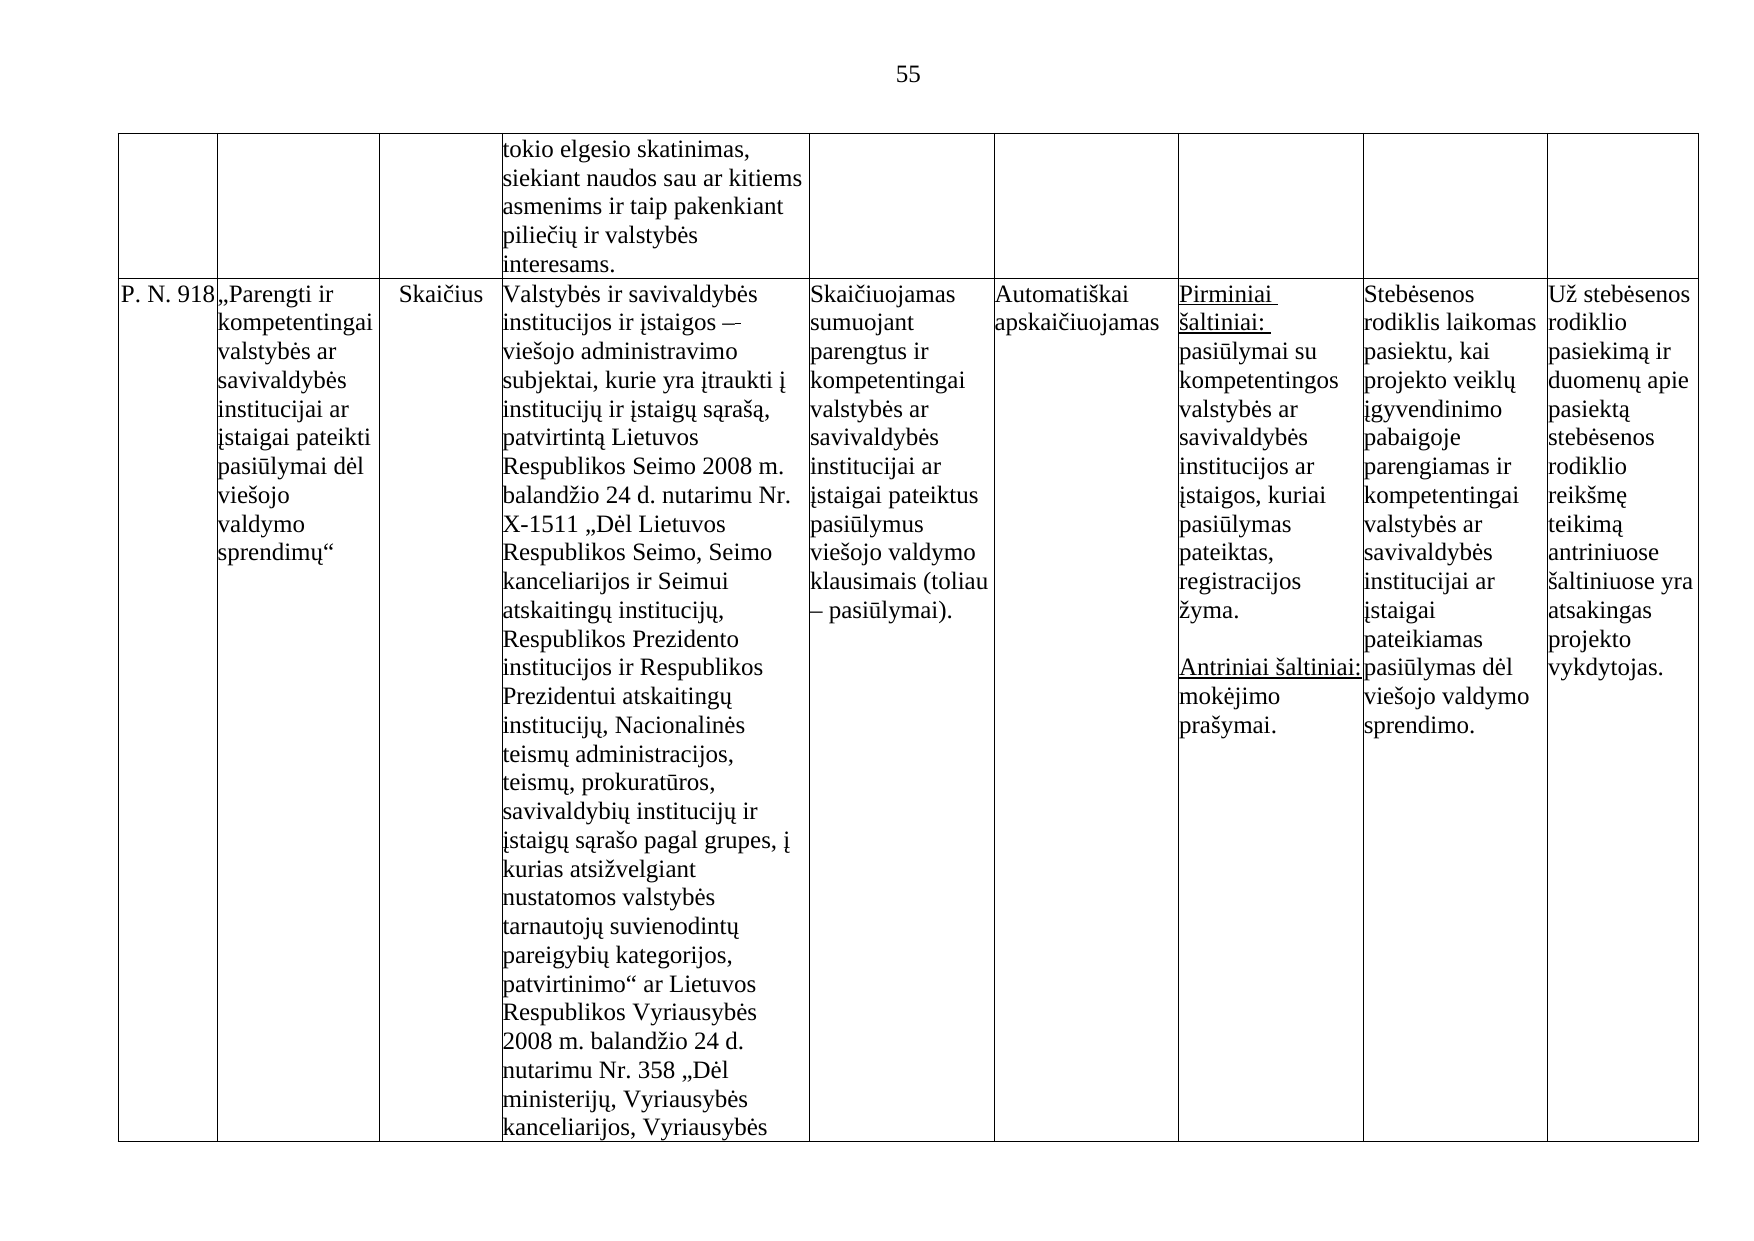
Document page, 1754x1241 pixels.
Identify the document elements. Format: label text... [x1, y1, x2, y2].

table_cell Skaičiuojamas sumuojant parengtus ir kompetentingai valstybės ar savivaldybės institucijai ar įstaigai pateiktus pasiūlymus viešojo valdymo klausimais (toliau – pasiūlymai). [810, 279, 994, 1141]
table_cell Už stebėsenos rodiklio pasiekimą ir duomenų apie pasiektą stebėsenos rodiklio reikšmę teikimą antriniuose šaltiniuose yra atsakingas projekto vykdytojas. [1548, 279, 1698, 1141]
table_cell Valstybės ir savivaldybės institucijos ir įstaigos – viešojo administravimo subjektai, kurie yra įtraukti į institucijų ir įstaigų sąrašą, patvirtintą Lietuvos Respublikos Seimo 2008 m. balandžio 24 d. nutarimu Nr. X-1511 „Dėl Lietuvos Respublikos Seimo, Seimo kanceliarijos ir Seimui atskaitingų institucijų, Respublikos Prezidento institucijos ir Respublikos Prezidentui atskaitingų institucijų, Nacionalinės teismų administracijos, teismų, prokuratūros, savivaldybių institucijų ir įstaigų sąrašo pagal grupes, į kurias atsižvelgiant nustatomos valstybės tarnautojų suvienodintų pareigybių kategorijos, patvirtinimo“ ar Lietuvos Respublikos Vyriausybės 2008 m. balandžio 24 d. nutarimu Nr. 358 „Dėl ministerijų, Vyriausybės kanceliarijos, Vyriausybės [503, 279, 809, 1141]
table_cell [995, 134, 1178, 278]
table_cell P. N. 918 [119, 279, 217, 1141]
table_cell [380, 134, 502, 278]
table_cell [119, 134, 217, 278]
table_cell [1548, 134, 1698, 278]
table_cell [810, 134, 994, 278]
table_cell „Parengti ir kompetentingai valstybės ar savivaldybės institucijai ar įstaigai pateikti pasiūlymai dėl viešojo valdymo sprendimų“ [218, 279, 379, 1141]
table_cell [1179, 134, 1363, 278]
table_cell Automatiškai apskaičiuojamas [995, 279, 1178, 1141]
table_cell [218, 134, 379, 278]
table_cell Pirminiai šaltiniai: pasiūlymai su kompetentingos valstybės ar savivaldybės institucijos ar įstaigos, kuriai pasiūlymas pateiktas, registracijos žyma. Antriniai šaltiniai: mokėjimo prašymai. [1179, 279, 1363, 1141]
table_cell Skaičius [380, 279, 502, 1141]
table_cell Stebėsenos rodiklis laikomas pasiektu, kai projekto veiklų įgyvendinimo pabaigoje parengiamas ir kompetentingai valstybės ar savivaldybės institucijai ar įstaigai pateikiamas pasiūlymas dėl viešojo valdymo sprendimo. [1364, 279, 1547, 1141]
table_cell [1364, 134, 1547, 278]
table_cell tokio elgesio skatinimas, siekiant naudos sau ar kitiems asmenims ir taip pakenkiant piliečių ir valstybės interesams. [503, 134, 809, 278]
